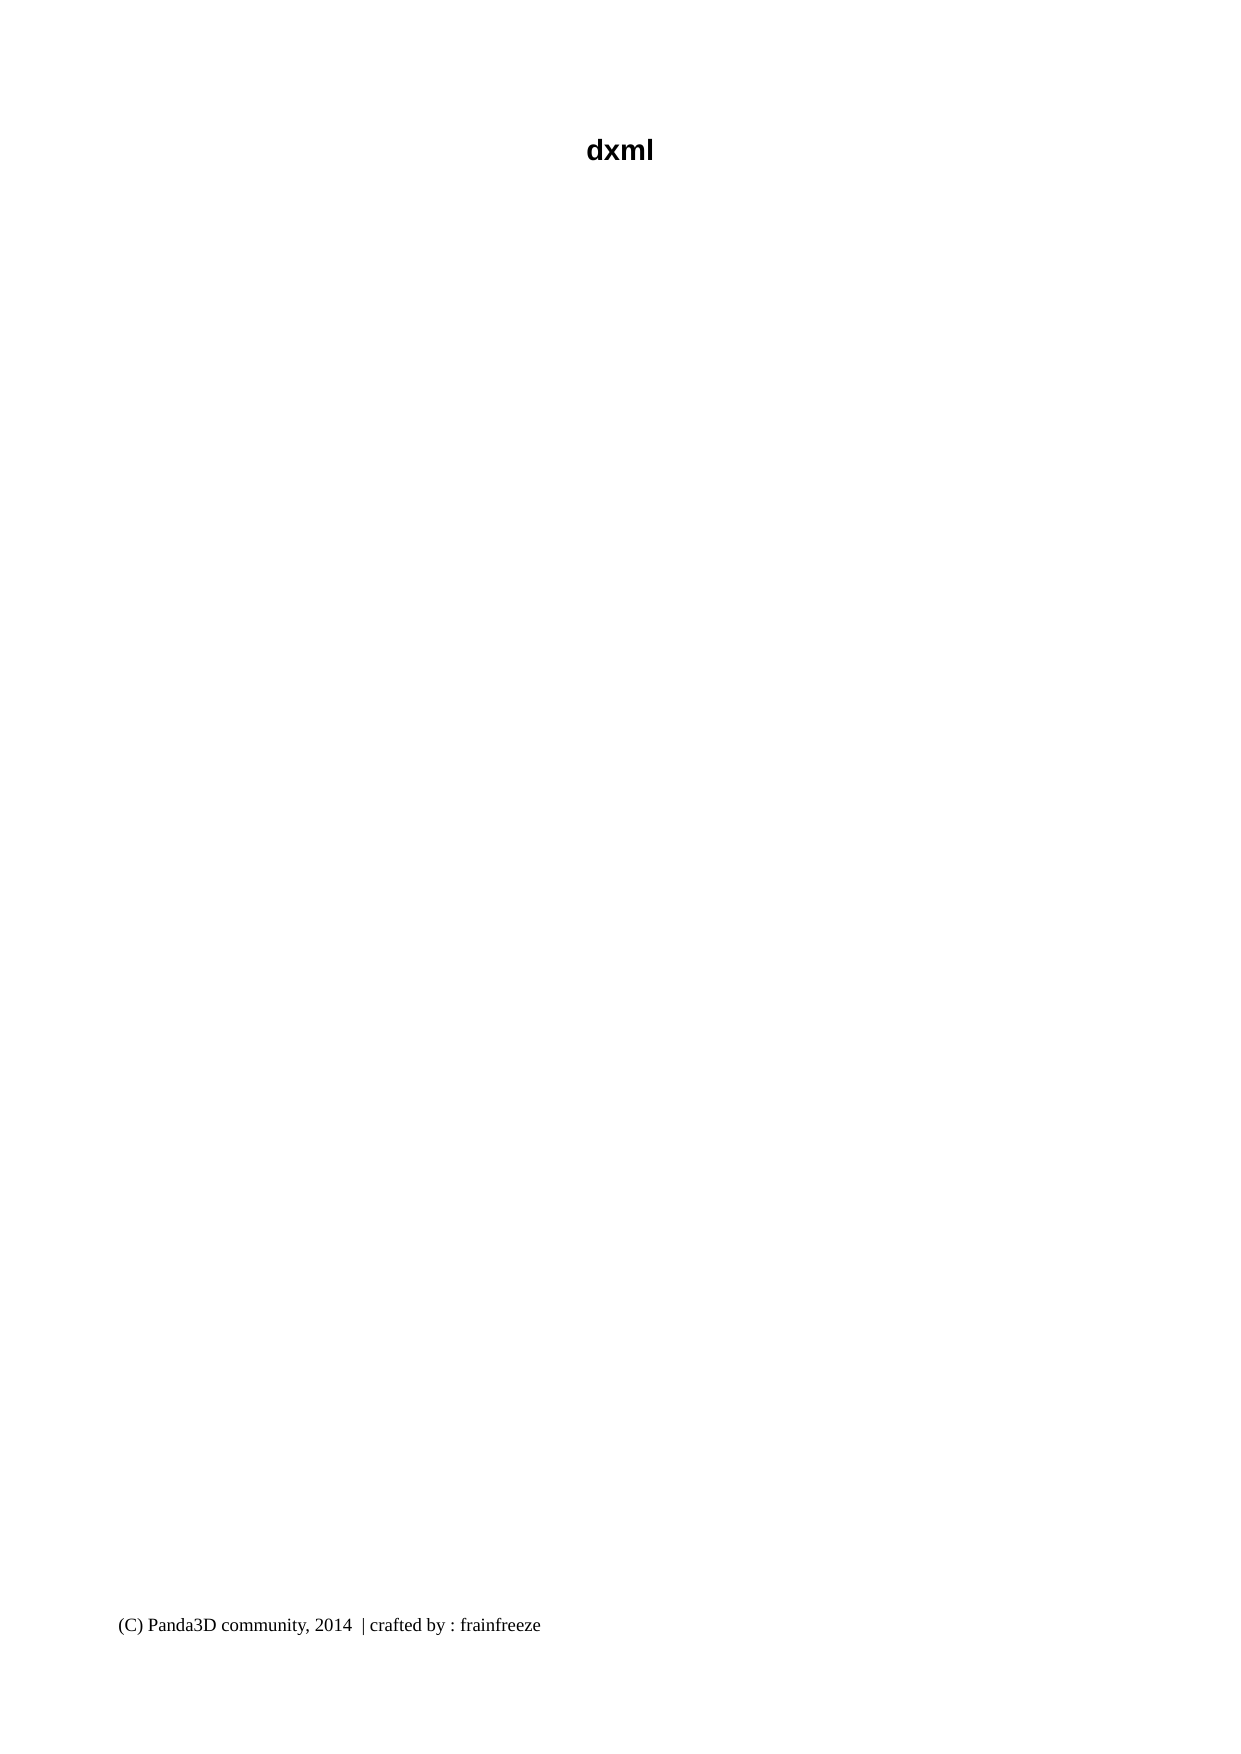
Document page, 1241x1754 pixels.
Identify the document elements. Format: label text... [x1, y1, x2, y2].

subtitle dxml [118, 133, 1122, 166]
